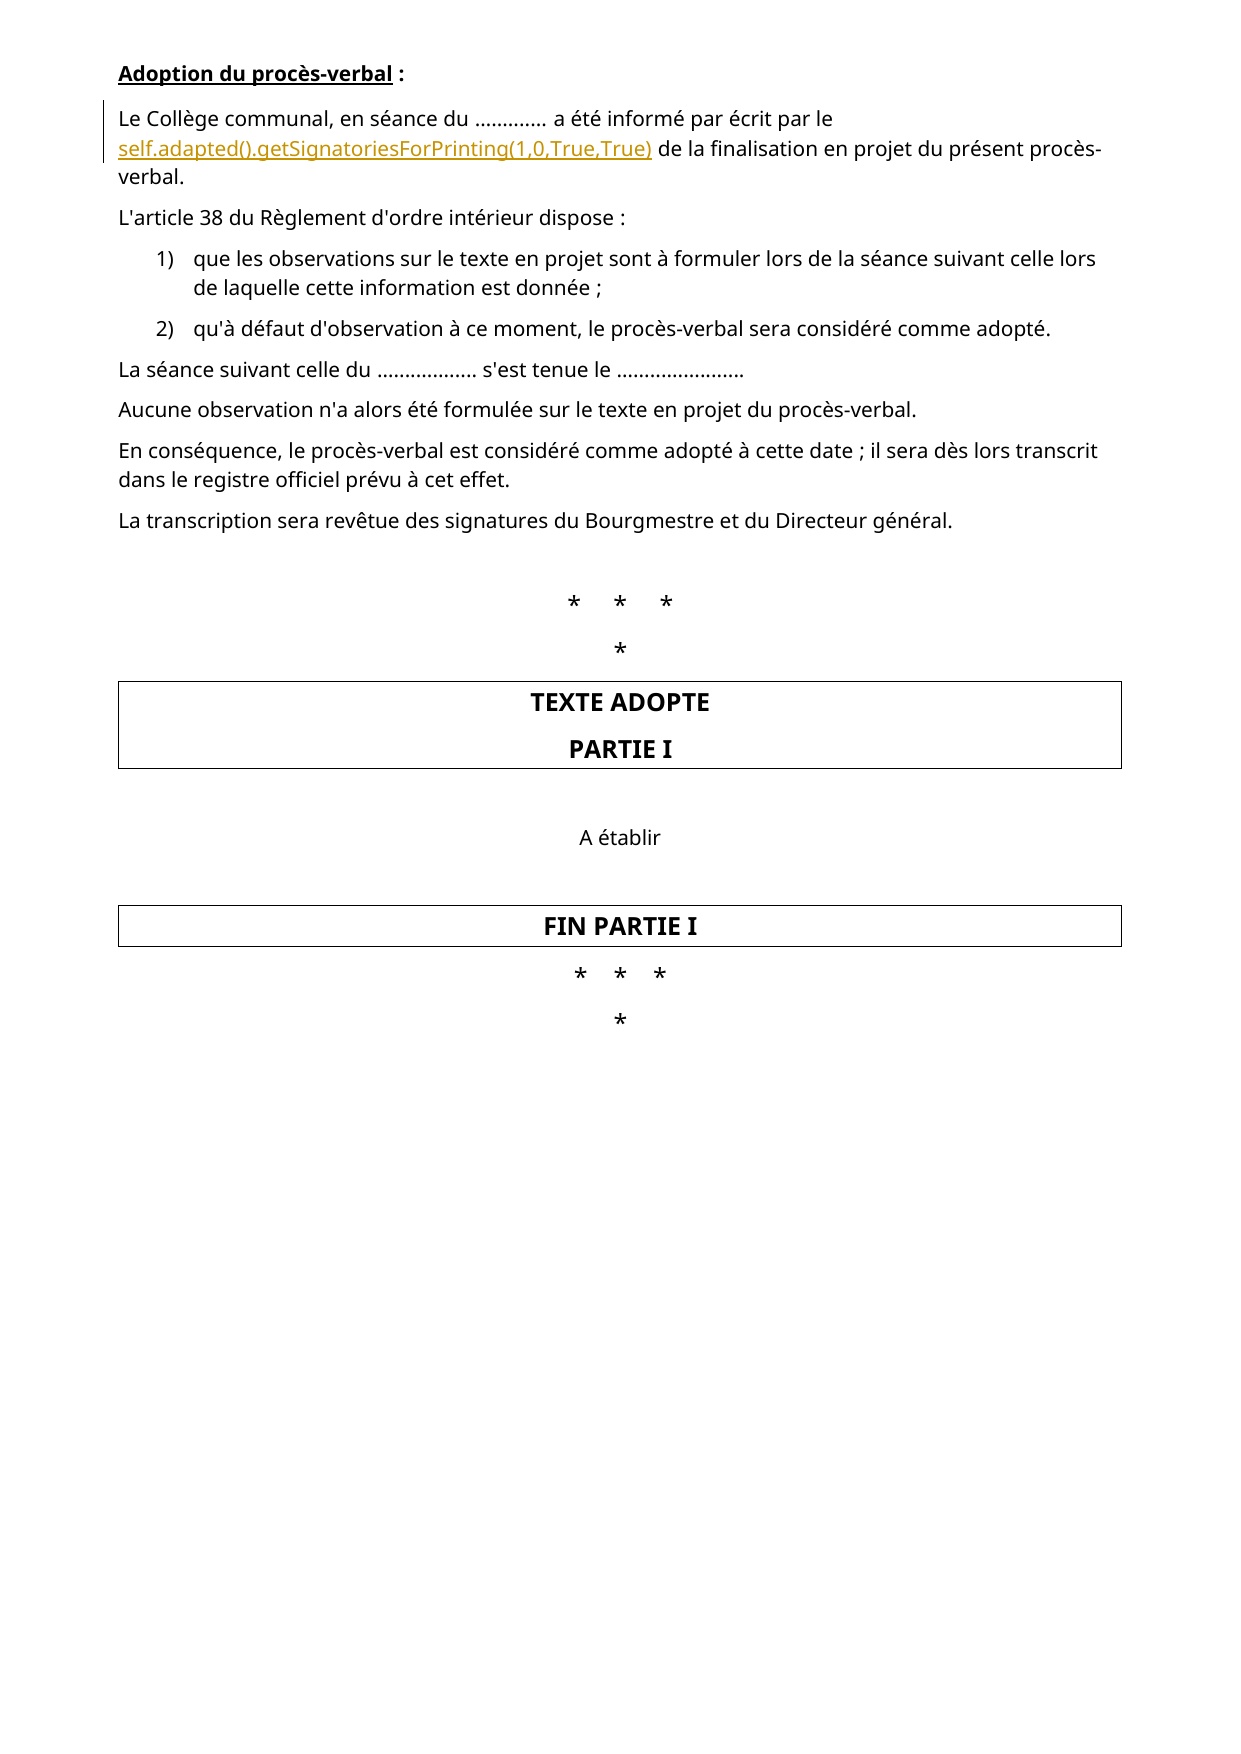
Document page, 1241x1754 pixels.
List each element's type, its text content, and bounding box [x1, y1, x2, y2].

text Adoption du procès-verbal : [118, 59, 1122, 87]
list que les observations sur le texte en projet sont à formuler lors de la séance suivant celle lors de laquelle cette information est donnée ; [156, 244, 1122, 301]
text * [118, 1006, 1122, 1040]
text TEXTE ADOPTE [119, 682, 1121, 719]
text PARTIE I [119, 727, 1121, 768]
text Le Collège communal, en séance du ….......... a été informé par écrit par le self.adapted().getSignatoriesForPrinting(1,0,True,True) de la finalisation en projet du présent procès-verbal. [118, 100, 1122, 191]
text A établir [118, 823, 1122, 851]
text Aucune observation n'a alors été formulée sur le texte en projet du procès-verbal. [118, 396, 1122, 424]
text * [118, 634, 1122, 668]
text * * * [118, 959, 1122, 993]
list qu'à défaut d'observation à ce moment, le procès-verbal sera considéré comme adopté. [156, 314, 1122, 342]
text En conséquence, le procès-verbal est considéré comme adopté à cette date ; il sera dès lors transcrit dans le registre officiel prévu à cet effet. [118, 437, 1122, 493]
text * * * [118, 588, 1122, 622]
text La transcription sera revêtue des signatures du Bourgmestre et du Directeur général. [118, 506, 1122, 534]
text FIN PARTIE I [119, 906, 1121, 946]
text La séance suivant celle du …............... s'est tenue le ….................... [118, 355, 1122, 383]
text L'article 38 du Règlement d'ordre intérieur dispose : [118, 203, 1122, 232]
